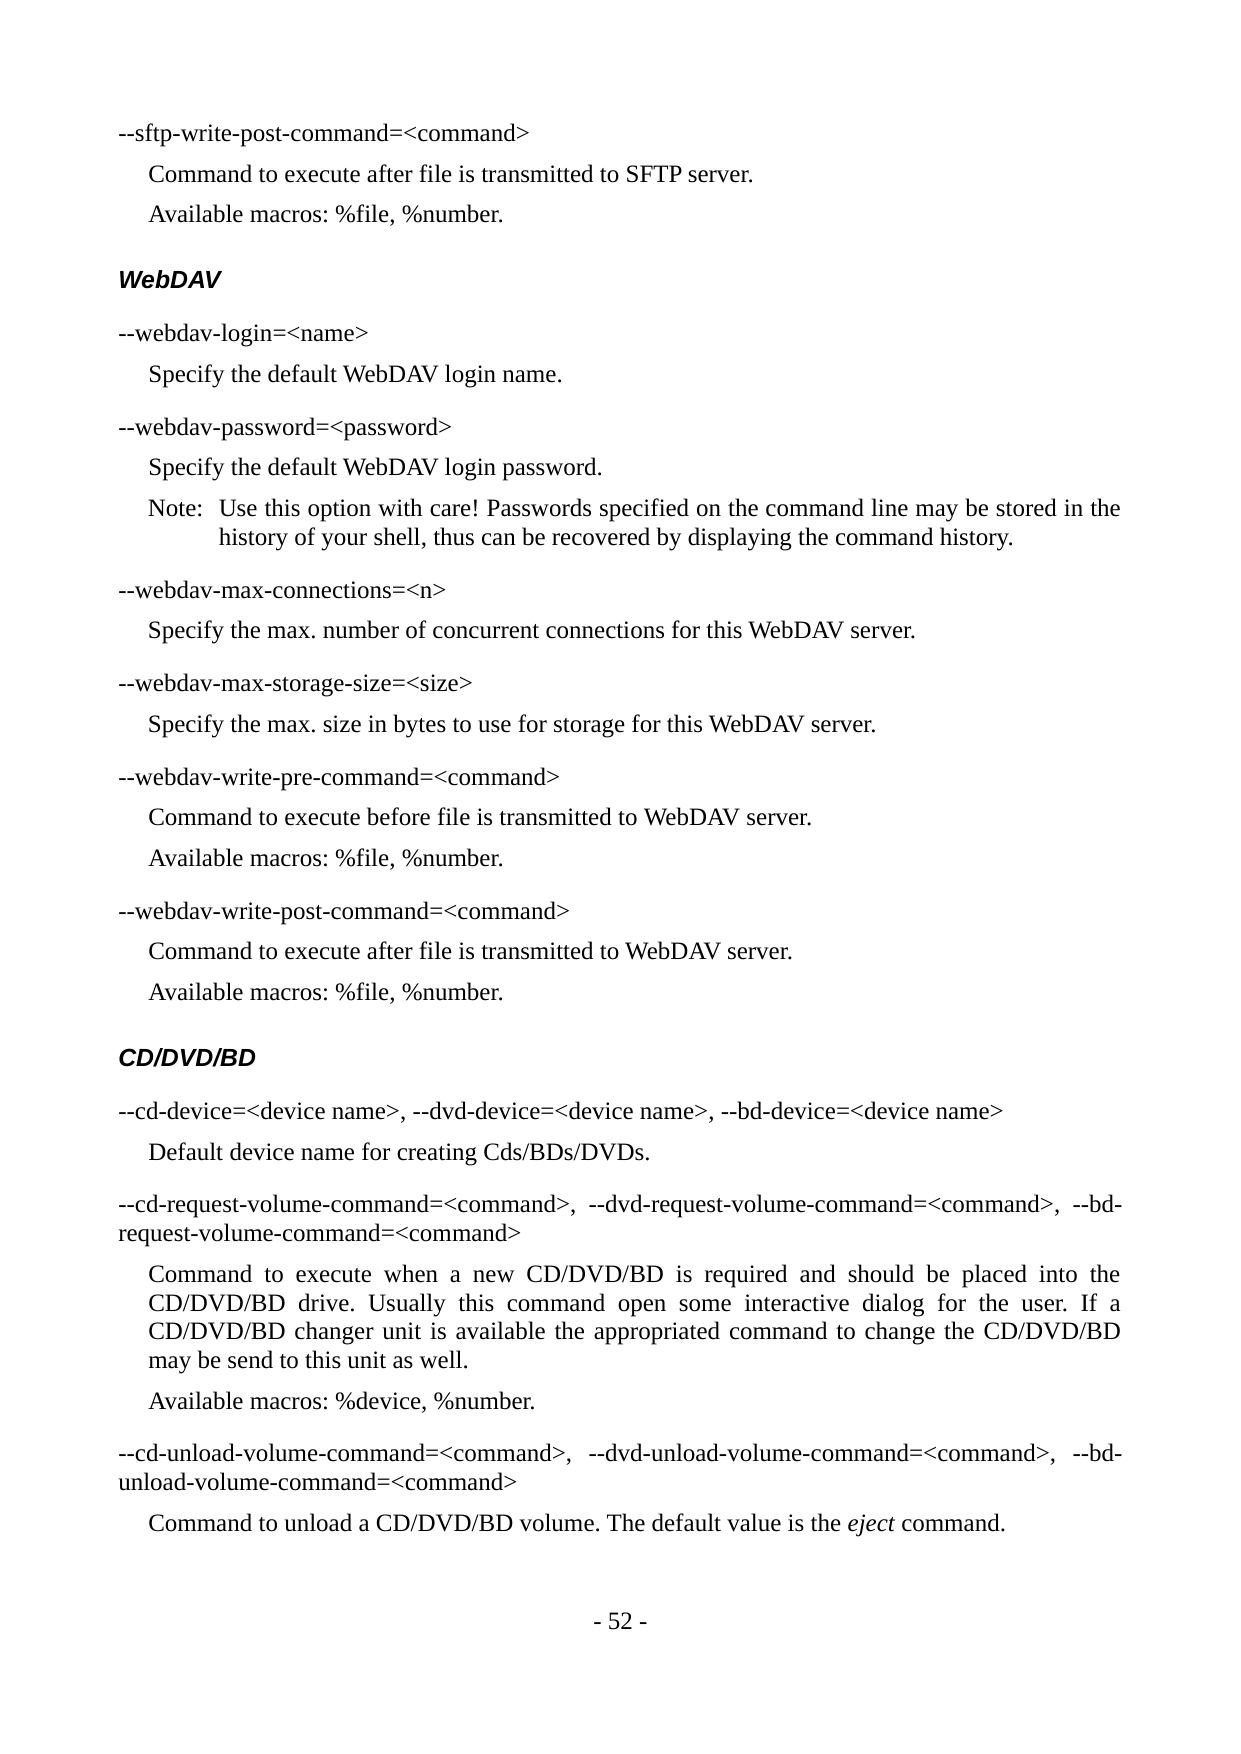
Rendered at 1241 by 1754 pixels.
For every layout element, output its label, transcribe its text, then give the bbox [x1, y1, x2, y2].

text Command to execute before file is transmitted to WebDAV server. [148, 802, 1122, 831]
text Command to unload a CD/DVD/BD volume. The default value is the eject command. [148, 1508, 1122, 1537]
text Default device name for creating Cds/BDs/DVDs. [148, 1137, 1122, 1165]
text Available macros: %file, %number. [148, 199, 1122, 228]
title --webdav-password=<password> [118, 412, 1122, 441]
subtitle WebDAV [118, 265, 1122, 294]
title --cd-request-volume-command=<command>, --dvd-request-volume-command=<command>, --bd-request-volume-command=<command> [118, 1189, 1122, 1247]
title --sftp-write-post-command=<command> [118, 118, 1122, 147]
text Specify the default WebDAV login name. [148, 359, 1122, 388]
text Specify the default WebDAV login password. [148, 452, 1122, 481]
title --webdav-max-storage-size=<size> [118, 668, 1122, 697]
text Available macros: %file, %number. [148, 977, 1122, 1006]
text Note: Use this option with care! Passwords specified on the command line may be stored in the history of your shell, thus can be recovered by displaying the command history. [148, 493, 1122, 551]
subtitle CD/DVD/BD [118, 1043, 1122, 1071]
text Available macros: %device, %number. [148, 1386, 1122, 1414]
text Command to execute after file is transmitted to WebDAV server. [148, 936, 1122, 965]
text Command to execute when a new CD/DVD/BD is required and should be placed into the CD/DVD/BD drive. Usually this command open some interactive dialog for the user. If a CD/DVD/BD changer unit is available the appropriated command to change the CD/DVD/BD may be send to this unit as well. [148, 1259, 1122, 1374]
text Command to execute after file is transmitted to SFTP server. [148, 159, 1122, 188]
title --webdav-login=<name> [118, 318, 1122, 347]
title --webdav-write-pre-command=<command> [118, 762, 1122, 790]
title --cd-unload-volume-command=<command>, --dvd-unload-volume-command=<command>, --bd-unload-volume-command=<command> [118, 1438, 1122, 1496]
text Available macros: %file, %number. [148, 843, 1122, 872]
title --cd-device=<device name>, --dvd-device=<device name>, --bd-device=<device name> [118, 1096, 1122, 1125]
title --webdav-max-connections=<n> [118, 575, 1122, 603]
text Specify the max. number of concurrent connections for this WebDAV server. [148, 615, 1122, 644]
text Specify the max. size in bytes to use for storage for this WebDAV server. [148, 709, 1122, 738]
title --webdav-write-post-command=<command> [118, 896, 1122, 924]
